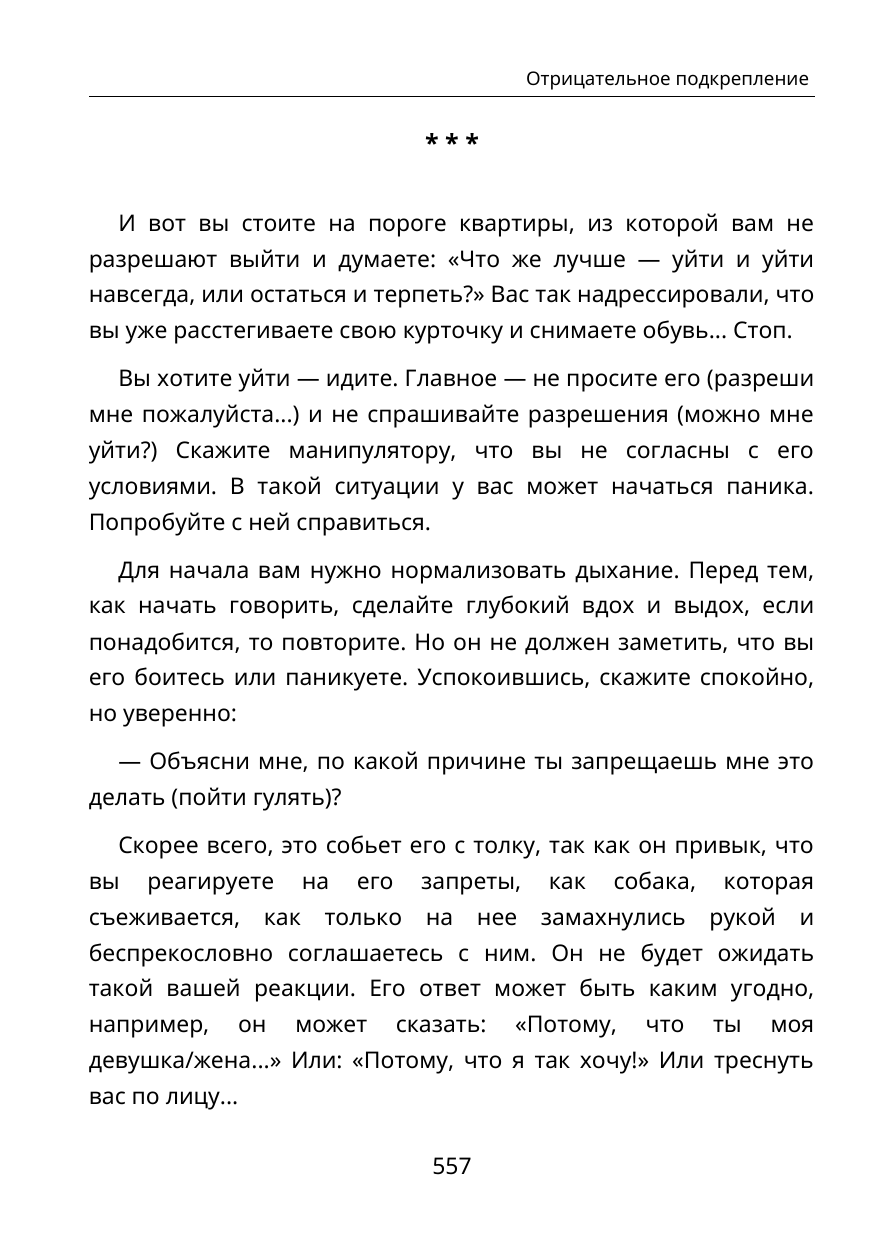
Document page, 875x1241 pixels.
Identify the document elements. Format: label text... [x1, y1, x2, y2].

subtitle * * * [88, 126, 815, 160]
text Вы хотите уйти — идите. Главное — не просите его (разреши мне пожалуйста...) и не спрашивайте разрешения (можно мне уйти?) Скажите манипулятору, что вы не согласны с его условиями. В такой ситуации у вас может начаться паника. Попробуйте с ней справиться. [88, 362, 815, 537]
text Для начала вам нужно нормализовать дыхание. Перед тем, как начать говорить, сделайте глубокий вдох и выдох, если понадобится, то повторите. Но он не должен заметить, что вы его боитесь или паникуете. Успокоившись, скажите спокойно, но уверенно: [88, 553, 815, 728]
text Скорее всего, это собьет его с толку, так как он привык, что вы реагируете на его запреты, как собака, которая съеживается, как только на нее замахнулись рукой и беспрекословно соглашаетесь с ним. Он не будет ожидать такой вашей реакции. Его ответ может быть каким угодно, например, он может сказать: «Потому, что ты моя девушка/жена...» Или: «Потому, что я так хочу!» Или треснуть вас по лицу... [88, 829, 815, 1111]
text И вот вы стоите на пороге квартиры, из которой вам не разрешают выйти и думаете: «Что же лучше — уйти и уйти навсегда, или остаться и терпеть?» Вас так надрессировали, что вы уже расстегиваете свою курточку и снимаете обувь... Стоп. [88, 207, 815, 346]
text — Объясни мне, по какой причине ты запрещаешь мне это делать (пойти гулять)? [88, 745, 815, 812]
